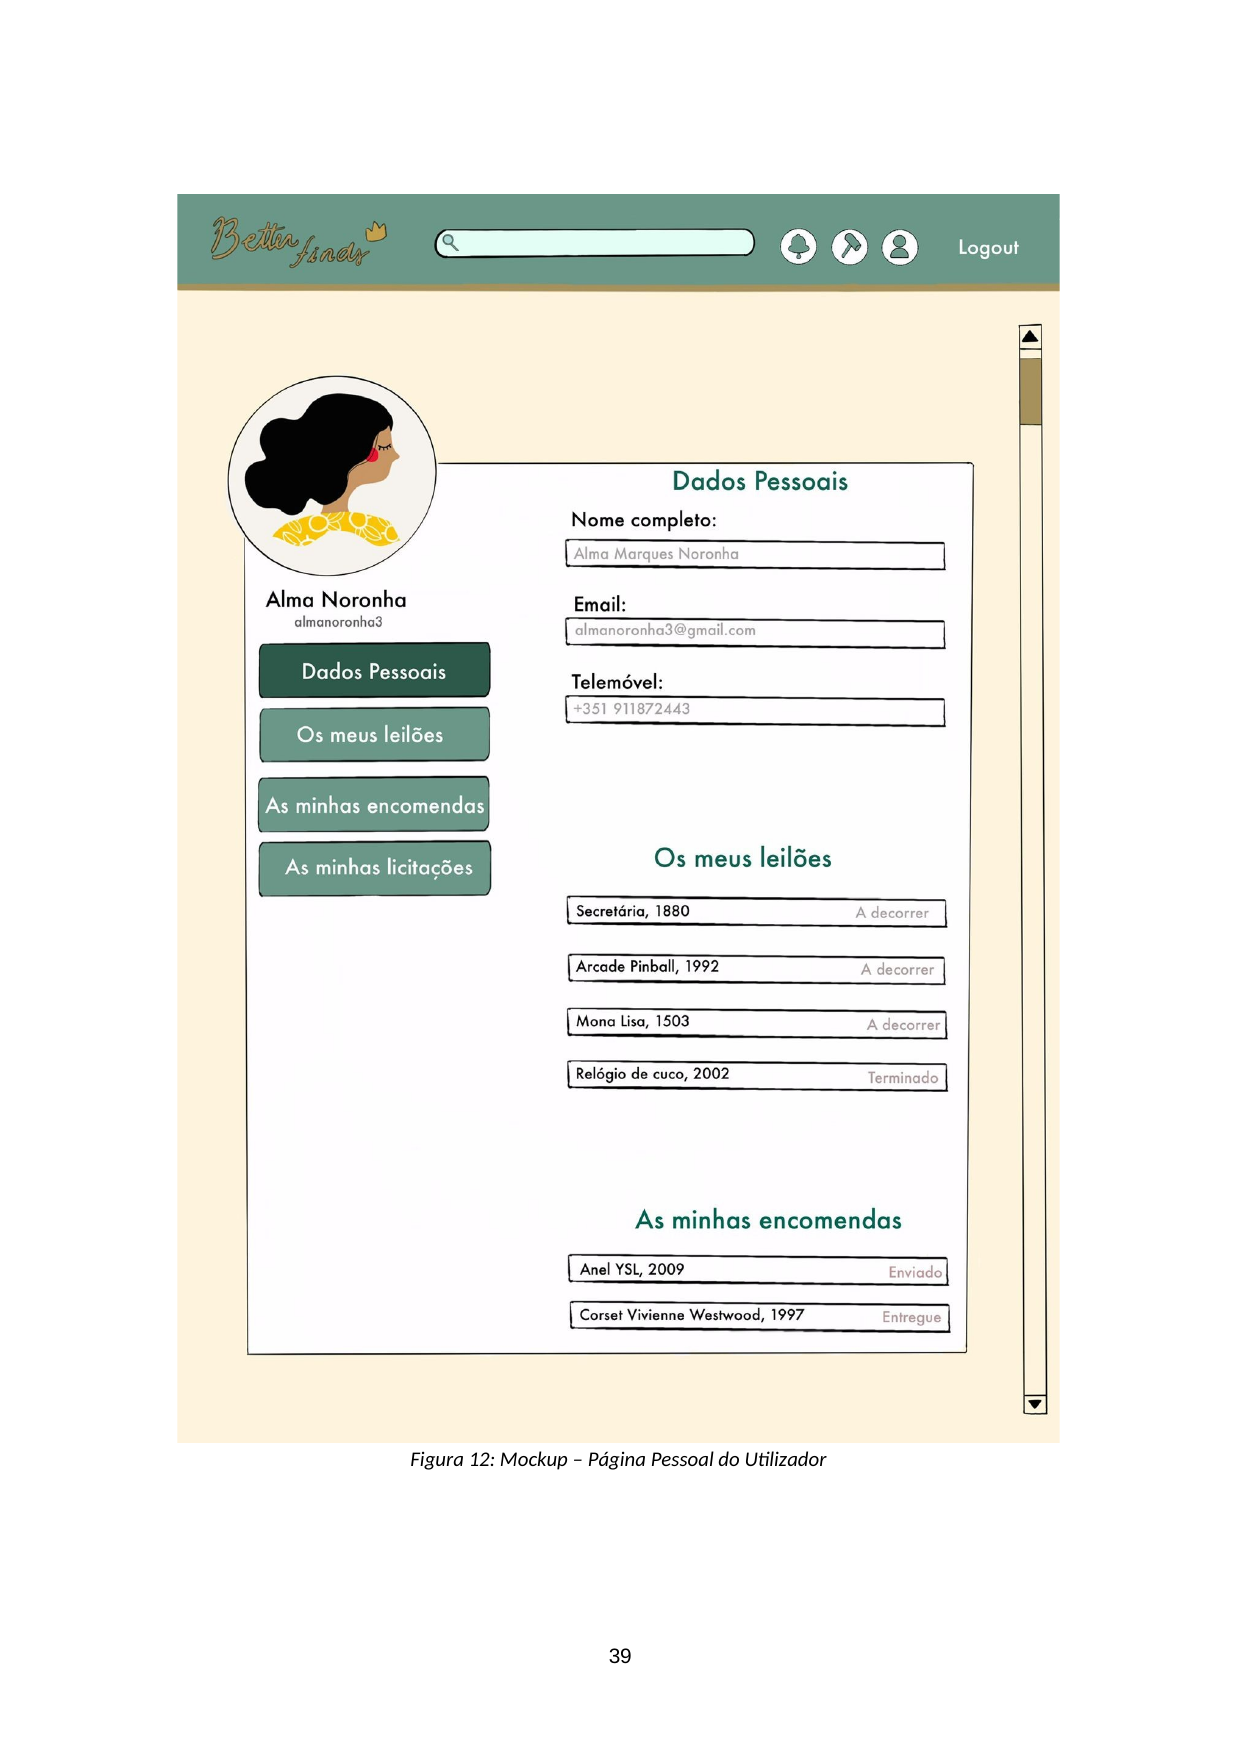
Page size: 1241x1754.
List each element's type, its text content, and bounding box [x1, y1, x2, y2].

text Figura 12: Mockup – Página Pessoal do Utilizador [177, 1443, 1059, 1471]
picture [177, 194, 1060, 1443]
